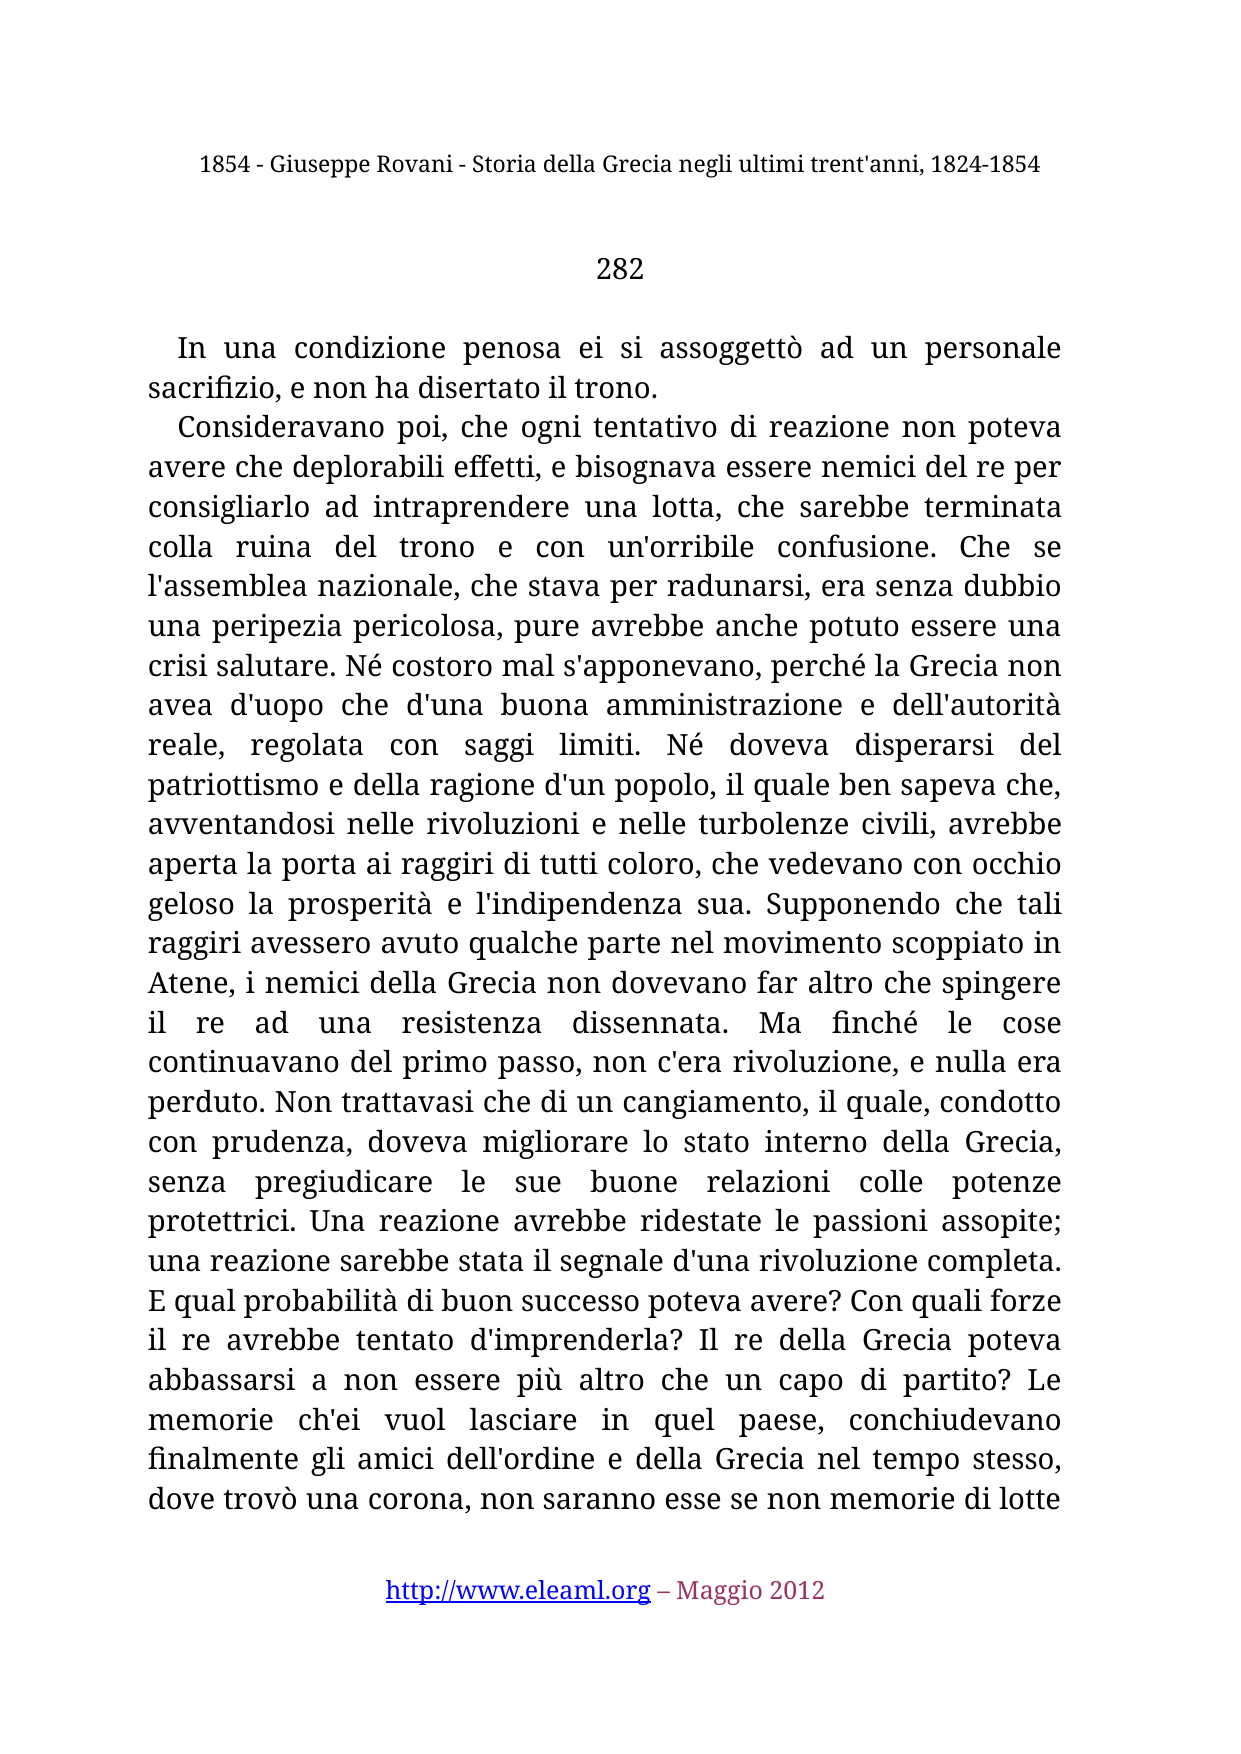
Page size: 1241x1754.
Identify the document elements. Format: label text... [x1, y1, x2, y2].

text In una condizione penosa ei si assoggettò ad un personale sacrifizio, e non ha disertato il trono. [148, 327, 1063, 407]
text 282 [148, 248, 1063, 288]
text Consideravano poi, che ogni tentativo di reazione non poteva avere che deplorabili effetti, e bisognava essere nemici del re per consigliarlo ad intraprendere una lotta, che sarebbe terminata colla ruina del trono e con un'orribile confusione. Che se l'assemblea nazionale, che stava per radunarsi, era senza dubbio una peripezia pericolosa, pure avrebbe anche potuto essere una crisi salutare. Né costoro mal s'apponevano, perché la Grecia non avea d'uopo che d'una buona amministrazione e dell'autorità reale, regolata con saggi limiti. Né doveva disperarsi del patriottismo e della ragione d'un popolo, il quale ben sapeva che, avventandosi nelle rivoluzioni e nelle turbolenze civili, avrebbe aperta la porta ai raggiri di tutti coloro, che vedevano con occhio geloso la prosperità e l'indipendenza sua. Supponendo che tali raggiri avessero avuto qualche parte nel movimento scoppiato in Atene, i nemici della Grecia non dovevano far altro che spingere il re ad una resistenza dissennata. Ma finché le cose continuavano del primo passo, non c'era rivoluzione, e nulla era perduto. Non trattavasi che di un cangiamento, il quale, condotto con prudenza, doveva migliorare lo stato interno della Grecia, senza pregiudicare le sue buone relazioni colle potenze protettrici. Una reazione avrebbe ridestate le passioni assopite; una reazione sarebbe stata il segnale d'una rivoluzione completa. E qual probabilità di buon successo poteva avere? Con quali forze il re avrebbe tentato d'imprenderla? Il re della Grecia poteva abbassarsi a non essere più altro che un capo di partito? Le memorie ch'ei vuol lasciare in quel paese, conchiudevano finalmente gli amici dell'ordine e della Grecia nel tempo stesso, dove trovò una corona, non saranno esse se non memorie di lotte [148, 407, 1063, 1518]
